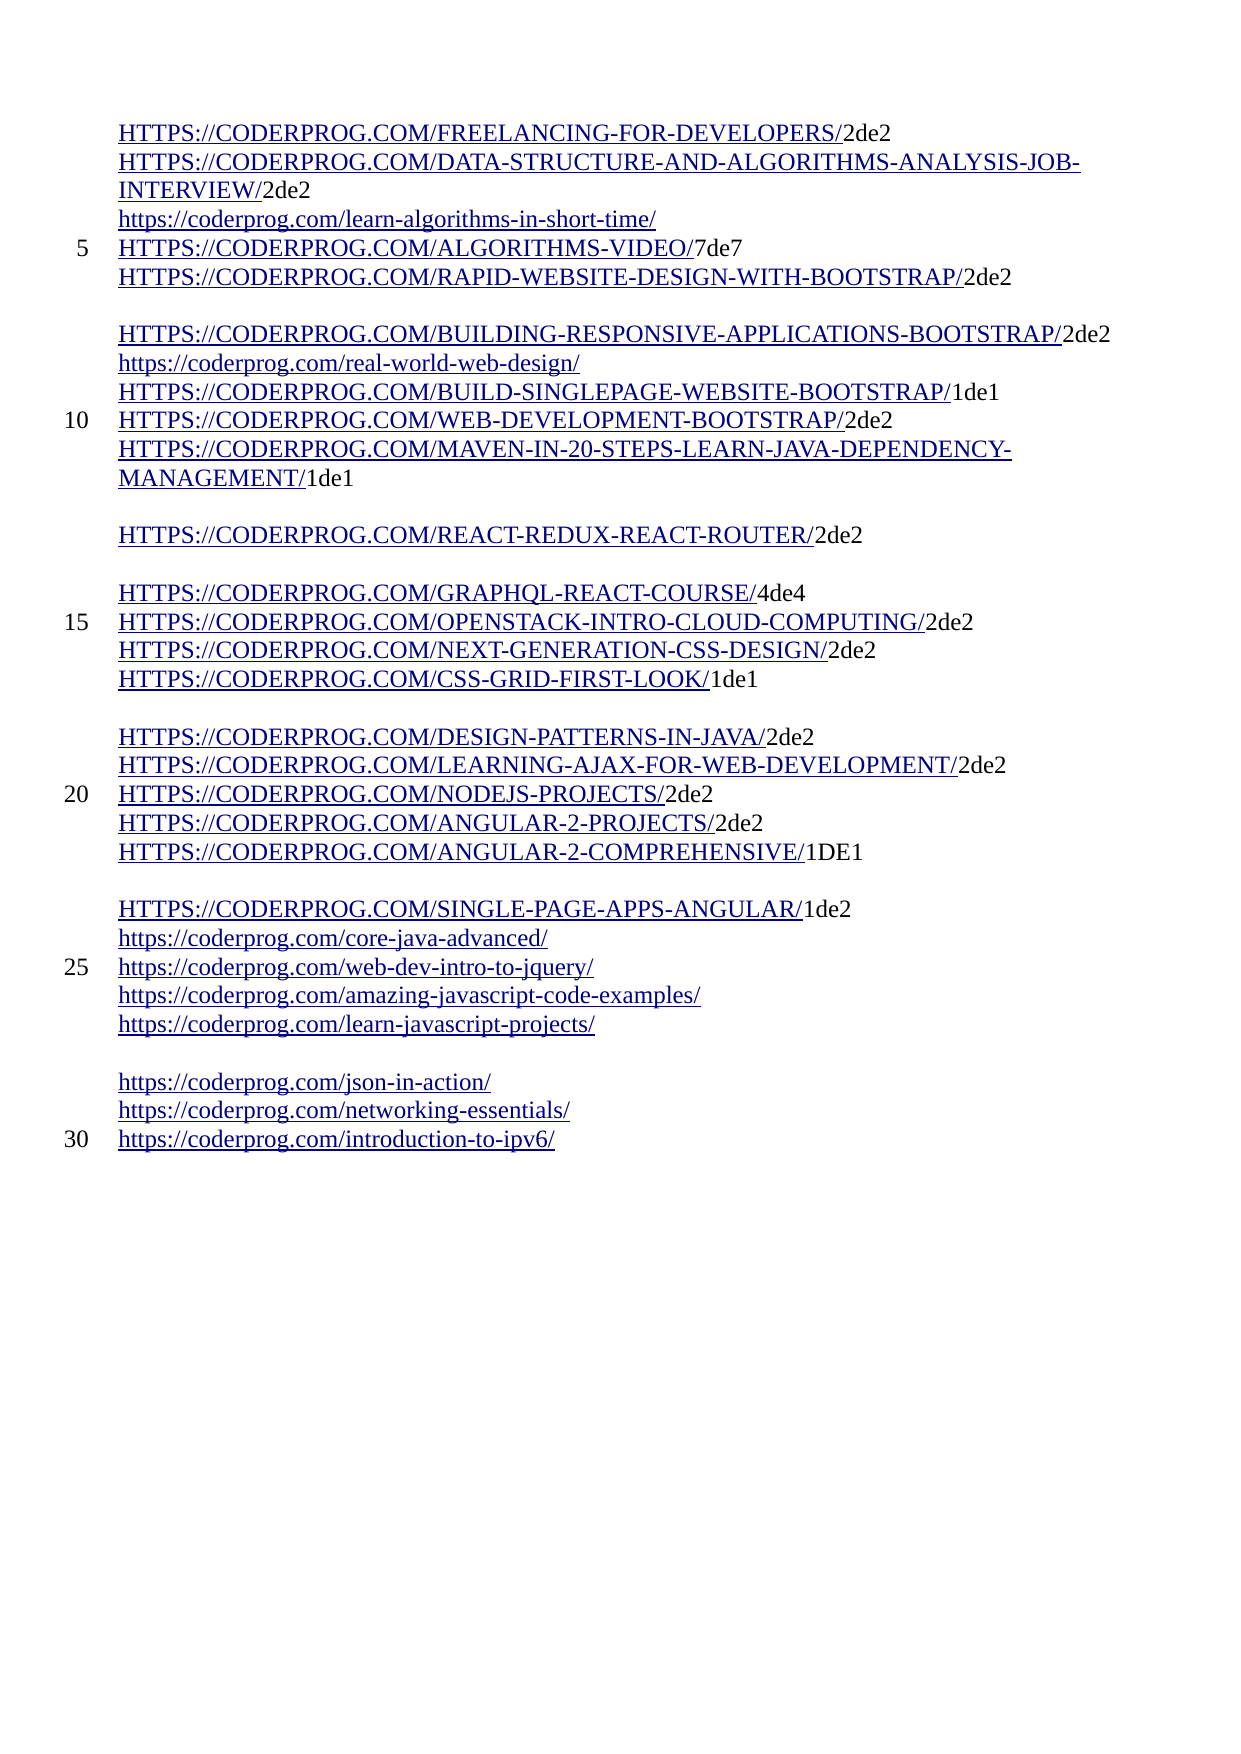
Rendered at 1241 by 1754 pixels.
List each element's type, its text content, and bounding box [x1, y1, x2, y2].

text https://coderprog.com/amazing-javascript-code-examples/ [118, 981, 1122, 1009]
text HTTPS://CODERPROG.COM/GRAPHQL-REACT-COURSE/4de4 [118, 578, 1122, 607]
text HTTPS://CODERPROG.COM/FREELANCING-FOR-DEVELOPERS/2de2 [118, 118, 1122, 147]
text https://coderprog.com/real-world-web-design/ [118, 348, 1122, 377]
text https://coderprog.com/learn-algorithms-in-short-time/ [118, 204, 1122, 233]
text https://coderprog.com/web-dev-intro-to-jquery/ [118, 952, 1122, 981]
text https://coderprog.com/introduction-to-ipv6/ [118, 1124, 1122, 1153]
text HTTPS://CODERPROG.COM/WEB-DEVELOPMENT-BOOTSTRAP/2de2 [118, 406, 1122, 434]
text HTTPS://CODERPROG.COM/ANGULAR-2-COMPREHENSIVE/1DE1 [118, 837, 1122, 866]
text HTTPS://CODERPROG.COM/NEXT-GENERATION-CSS-DESIGN/2de2 [118, 636, 1122, 664]
text HTTPS://CODERPROG.COM/ANGULAR-2-PROJECTS/2de2 [118, 808, 1122, 837]
text https://coderprog.com/networking-essentials/ [118, 1096, 1122, 1124]
text https://coderprog.com/core-java-advanced/ [118, 923, 1122, 952]
text HTTPS://CODERPROG.COM/DATA-STRUCTURE-AND-ALGORITHMS-ANALYSIS-JOB-INTERVIEW/2de2 [118, 147, 1122, 204]
text HTTPS://CODERPROG.COM/LEARNING-AJAX-FOR-WEB-DEVELOPMENT/2de2 [118, 751, 1122, 779]
text HTTPS://CODERPROG.COM/REACT-REDUX-REACT-ROUTER/2de2 [118, 521, 1122, 549]
text HTTPS://CODERPROG.COM/BUILD-SINGLEPAGE-WEBSITE-BOOTSTRAP/1de1 [118, 377, 1122, 406]
text HTTPS://CODERPROG.COM/CSS-GRID-FIRST-LOOK/1de1 [118, 664, 1122, 693]
text https://coderprog.com/learn-javascript-projects/ [118, 1009, 1122, 1038]
text HTTPS://CODERPROG.COM/OPENSTACK-INTRO-CLOUD-COMPUTING/2de2 [118, 607, 1122, 636]
text HTTPS://CODERPROG.COM/SINGLE-PAGE-APPS-ANGULAR/1de2 [118, 894, 1122, 923]
text HTTPS://CODERPROG.COM/DESIGN-PATTERNS-IN-JAVA/2de2 [118, 722, 1122, 751]
text HTTPS://CODERPROG.COM/ALGORITHMS-VIDEO/7de7 [118, 233, 1122, 262]
text https://coderprog.com/json-in-action/ [118, 1067, 1122, 1096]
text HTTPS://CODERPROG.COM/RAPID-WEBSITE-DESIGN-WITH-BOOTSTRAP/2de2 [118, 262, 1122, 291]
text HTTPS://CODERPROG.COM/MAVEN-IN-20-STEPS-LEARN-JAVA-DEPENDENCY-MANAGEMENT/1de1 [118, 434, 1122, 492]
text HTTPS://CODERPROG.COM/BUILDING-RESPONSIVE-APPLICATIONS-BOOTSTRAP/2de2 [118, 319, 1122, 348]
text HTTPS://CODERPROG.COM/NODEJS-PROJECTS/2de2 [118, 779, 1122, 808]
